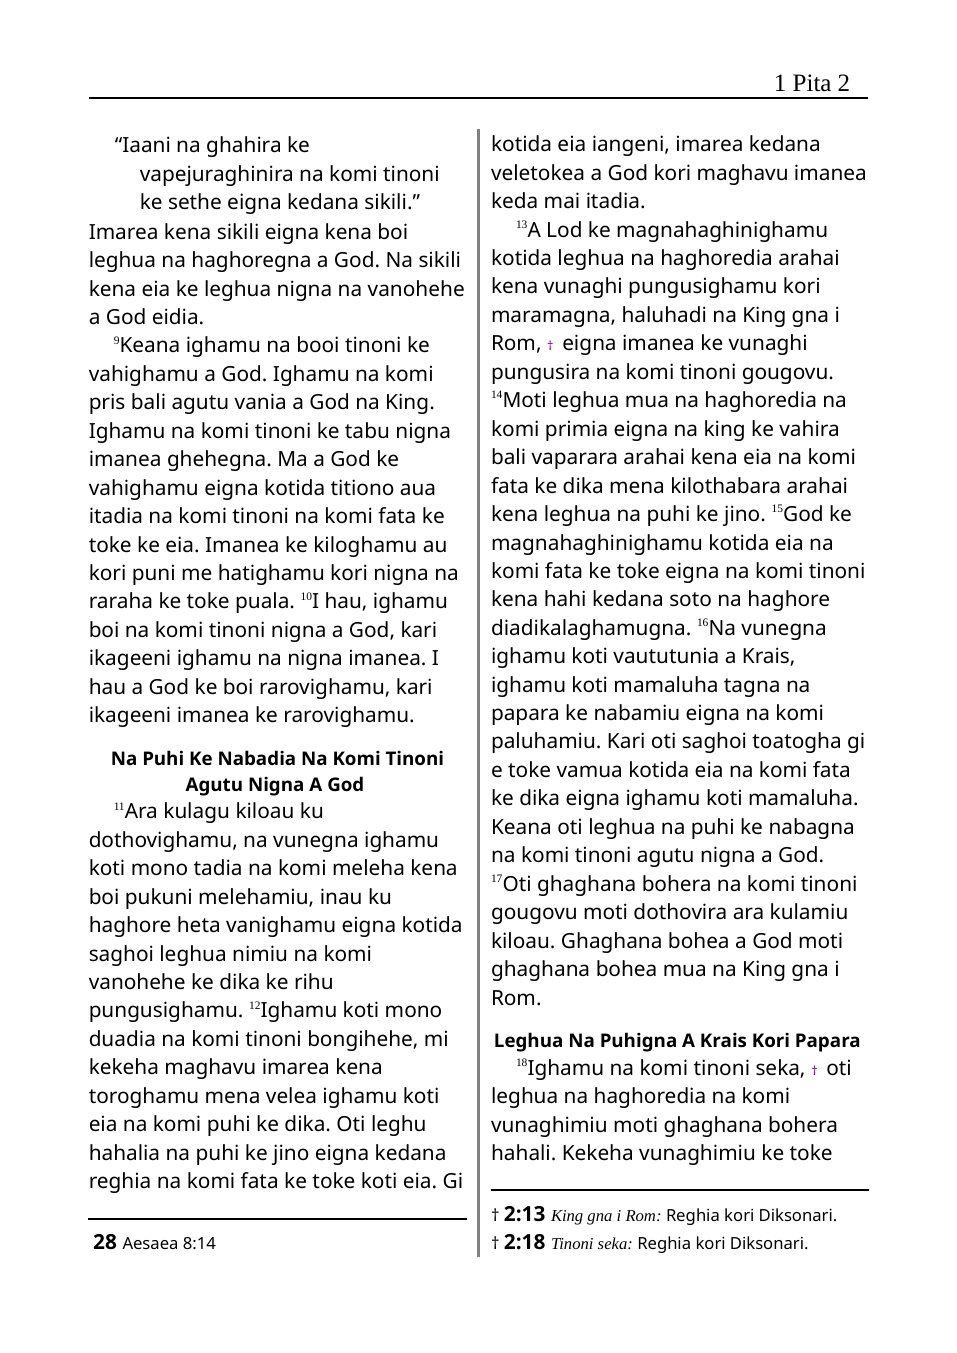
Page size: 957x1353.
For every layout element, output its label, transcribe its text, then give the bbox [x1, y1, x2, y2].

text “Iaani na ghahira ke vapejuraghinira na komi tinoni ke sethe eigna kedana sikili.” [115, 131, 465, 216]
text 9Keana ighamu na booi tinoni ke vahighamu a God. Ighamu na komi pris bali agutu vania a God na King. Ighamu na komi tinoni ke tabu nigna imanea ghehegna. Ma a God ke vahighamu eigna kotida titiono aua itadia na komi tinoni na komi fata ke toke ke eia. Imanea ke kiloghamu au kori puni me hatighamu kori nigna na raraha ke toke puala. 10I hau, ighamu boi na komi tinoni nigna a God, kari ikageeni ighamu na nigna imanea. I hau a God ke boi rarovighamu, kari ikageeni imanea ke rarovighamu. [88, 331, 466, 729]
text kotida eia iangeni, imarea kedana veletokea a God kori maghavu imanea keda mai itadia. [491, 129, 868, 215]
text 2:13 King gna i Rom: Reghia kori Diksonari. [491, 1199, 868, 1227]
text 28 Aesaea 8:14 [88, 1227, 466, 1256]
text Na Puhi Ke Nabadia Na Komi Tinoni Agutu Nigna A God [88, 745, 466, 796]
text Leghua Na Puhigna A Krais Kori Papara [491, 1028, 868, 1053]
text Imarea kena sikili eigna kena boi leghua na haghoregna a God. Na sikili kena eia ke leghua nigna na vanohehe a God eidia. [88, 217, 466, 331]
text 11Ara kulagu kiloau ku dothovighamu, na vunegna ighamu koti mono tadia na komi meleha kena boi pukuni melehamiu, inau ku haghore heta vanighamu eigna kotida saghoi leghua nimiu na komi vanohehe ke dika ke rihu pungusighamu. 12Ighamu koti mono duadia na komi tinoni bongihehe, mi kekeha maghavu imarea kena toroghamu mena velea ighamu koti eia na komi puhi ke dika. Oti leghu hahalia na puhi ke jino eigna kedana reghia na komi fata ke toke koti eia. Gi [88, 796, 466, 1194]
text 2:18 Tinoni seka: Reghia kori Diksonari. [491, 1227, 868, 1256]
text 13A Lod ke magnahaghinighamu kotida leghua na haghoredia arahai kena vunaghi pungusighamu kori maramagna, haluhadi na King gna i Rom, eigna imanea ke vunaghi pungusira na komi tinoni gougovu. 14Moti leghua mua na haghoredia na komi primia eigna na king ke vahira bali vaparara arahai kena eia na komi fata ke dika mena kilothabara arahai kena leghua na puhi ke jino. 15God ke magnahaghinighamu kotida eia na komi fata ke toke eigna na komi tinoni kena hahi kedana soto na haghore diadikalaghamugna. 16Na vunegna ighamu koti vaututunia a Krais, ighamu koti mamaluha tagna na papara ke nabamiu eigna na komi paluhamiu. Kari oti saghoi toatogha gi e toke vamua kotida eia na komi fata ke dika eigna ighamu koti mamaluha. Keana oti leghua na puhi ke nabagna na komi tinoni agutu nigna a God. 17Oti ghaghana bohera na komi tinoni gougovu moti dothovira ara kulamiu kiloau. Ghaghana bohea a God moti ghaghana bohea mua na King gna i Rom. [491, 215, 868, 1011]
text 18Ighamu na komi tinoni seka, oti leghua na haghoredia na komi vunaghimiu moti ghaghana bohera hahali. Kekeha vunaghimiu ke toke [491, 1053, 868, 1167]
